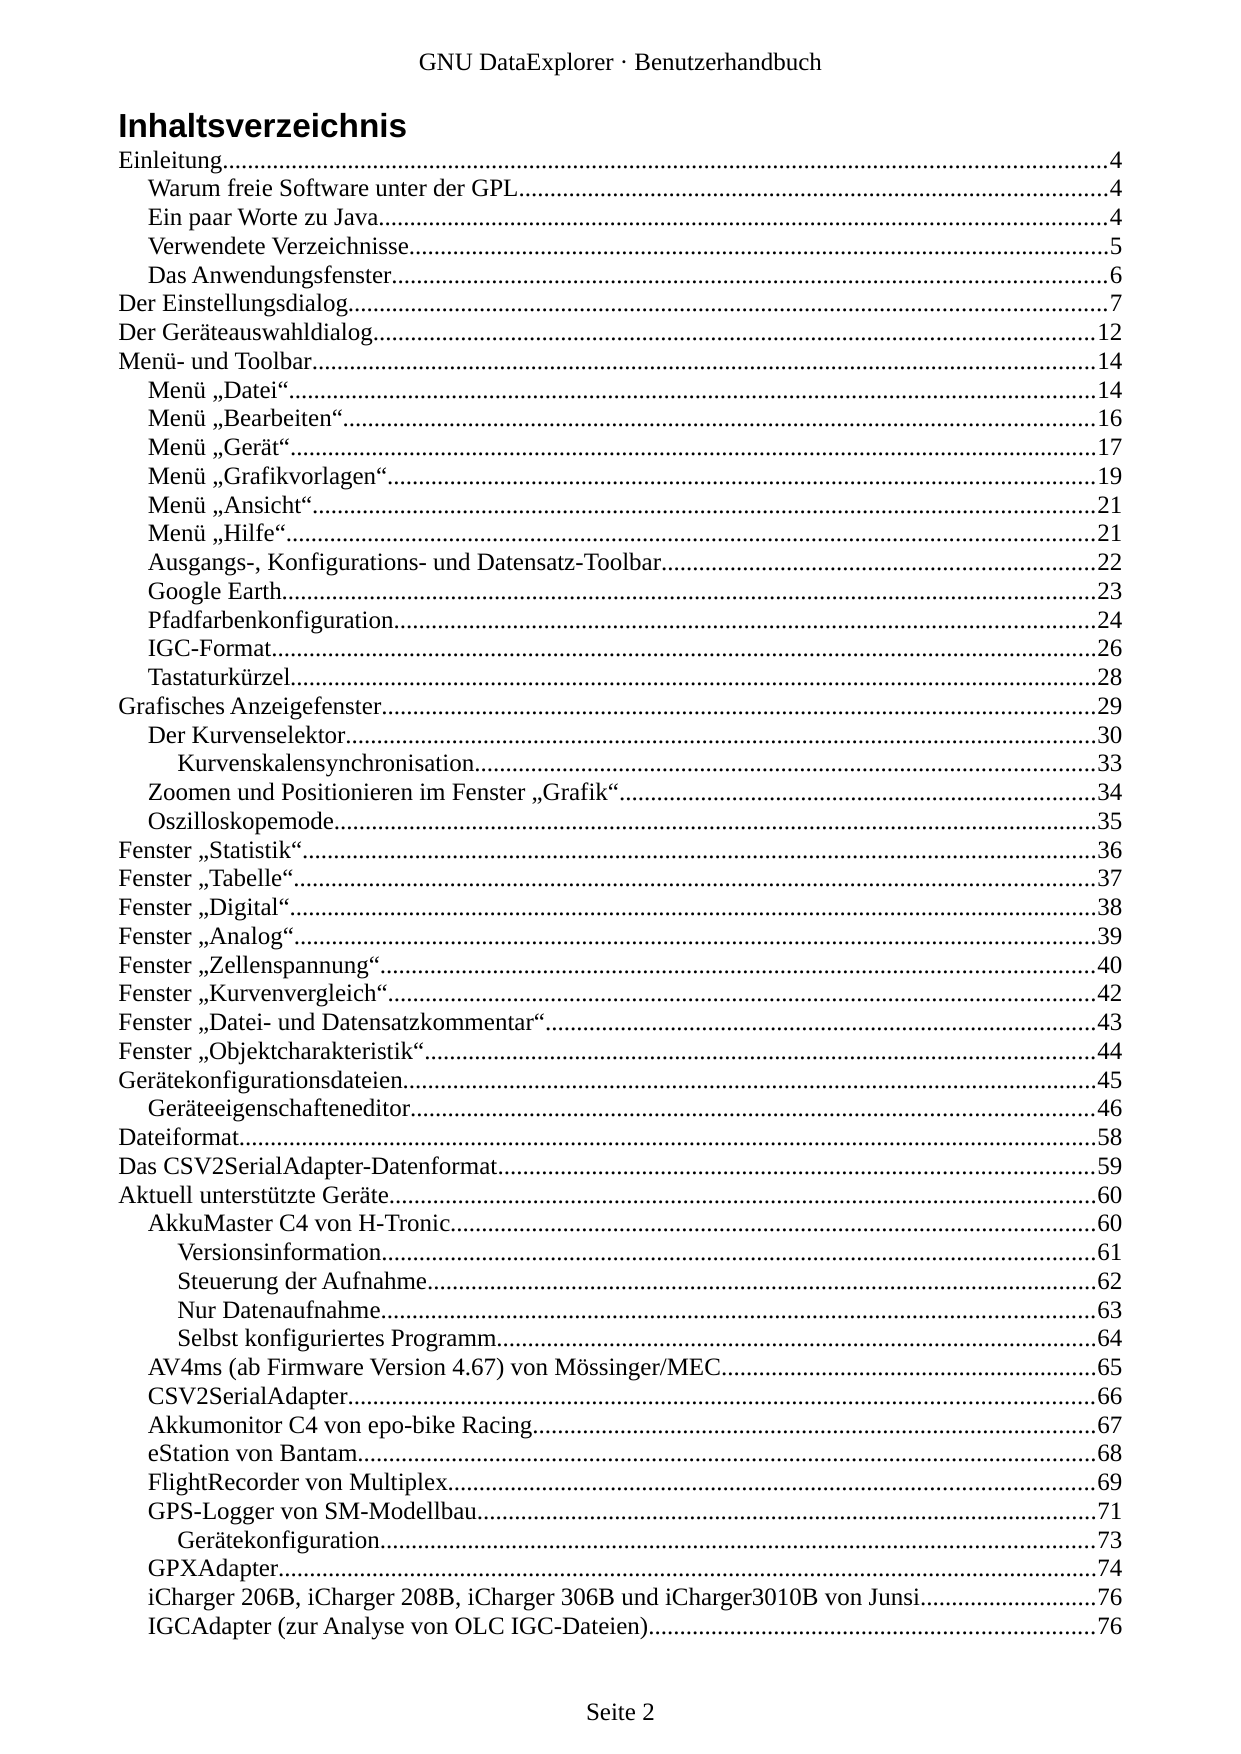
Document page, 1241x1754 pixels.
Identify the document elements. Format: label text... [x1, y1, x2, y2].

text Grafisches Anzeigefenster 29 [118, 691, 1122, 720]
text Menü „Grafikvorlagen“ 19 [148, 461, 1122, 490]
text IGC-Format 26 [148, 633, 1122, 662]
text Oszilloskopemode 35 [148, 806, 1122, 835]
text Pfadfarbenkonfiguration 24 [148, 605, 1122, 633]
text Der Einstellungsdialog 7 [118, 288, 1122, 317]
text GPS-Logger von SM-Modellbau 71 [148, 1496, 1122, 1525]
text Menü- und Toolbar 14 [118, 346, 1122, 375]
text Das Anwendungsfenster 6 [148, 260, 1122, 288]
text Selbst konfiguriertes Programm 64 [177, 1323, 1122, 1352]
text Gerätekonfigurationsdateien 45 [118, 1065, 1122, 1093]
text IGCAdapter (zur Analyse von OLC IGC-Dateien) 76 [148, 1611, 1122, 1640]
text Fenster „Kurvenvergleich“ 42 [118, 978, 1122, 1007]
text AkkuMaster C4 von H-Tronic 60 [148, 1208, 1122, 1237]
text Nur Datenaufnahme 63 [177, 1295, 1122, 1323]
text Menü „Bearbeiten“ 16 [148, 403, 1122, 432]
text Der Kurvenselektor 30 [148, 720, 1122, 748]
text Ein paar Worte zu Java 4 [148, 202, 1122, 231]
text Fenster „Statistik“ 36 [118, 835, 1122, 863]
text Der Geräteauswahldialog 12 [118, 317, 1122, 346]
text eStation von Bantam 68 [148, 1438, 1122, 1467]
text Fenster „Digital“ 38 [118, 892, 1122, 921]
text FlightRecorder von Multiplex 69 [148, 1467, 1122, 1496]
text Fenster „Analog“ 39 [118, 921, 1122, 950]
text Menü „Datei“ 14 [148, 375, 1122, 403]
text iCharger 206B, iCharger 208B, iCharger 306B und iCharger3010B von Junsi 76 [148, 1582, 1122, 1611]
text Fenster „Datei- und Datensatzkommentar“ 43 [118, 1007, 1122, 1036]
text Akkumonitor C4 von epo-bike Racing 67 [148, 1410, 1122, 1438]
text Das CSV2SerialAdapter-Datenformat 59 [118, 1151, 1122, 1180]
text CSV2SerialAdapter 66 [148, 1381, 1122, 1410]
text Einleitung 4 [118, 145, 1122, 173]
text Aktuell unterstützte Geräte 60 [118, 1180, 1122, 1208]
text AV4ms (ab Firmware Version 4.67) von Mössinger/MEC 65 [148, 1352, 1122, 1381]
text Tastaturkürzel 28 [148, 662, 1122, 691]
text Fenster „Tabelle“ 37 [118, 863, 1122, 892]
text GPXAdapter 74 [148, 1553, 1122, 1582]
text Ausgangs-, Konfigurations- und Datensatz-Toolbar 22 [148, 547, 1122, 576]
text Steuerung der Aufnahme 62 [177, 1266, 1122, 1295]
text Gerätekonfiguration 73 [177, 1525, 1122, 1553]
text Dateiformat 58 [118, 1122, 1122, 1151]
text Verwendete Verzeichnisse 5 [148, 231, 1122, 260]
text Fenster „Objektcharakteristik“ 44 [118, 1036, 1122, 1065]
text Geräteeigenschafteneditor 46 [148, 1093, 1122, 1122]
text Versionsinformation 61 [177, 1237, 1122, 1266]
text Menü „Ansicht“ 21 [148, 490, 1122, 518]
text Google Earth 23 [148, 576, 1122, 605]
text Fenster „Zellenspannung“ 40 [118, 950, 1122, 978]
subtitle Inhaltsverzeichnis [118, 106, 1122, 145]
text Menü „Gerät“ 17 [148, 432, 1122, 461]
text Kurvenskalensynchronisation 33 [177, 748, 1122, 777]
text Menü „Hilfe“ 21 [148, 518, 1122, 547]
text Warum freie Software unter der GPL 4 [148, 173, 1122, 202]
text Zoomen und Positionieren im Fenster „Grafik“ 34 [148, 777, 1122, 806]
